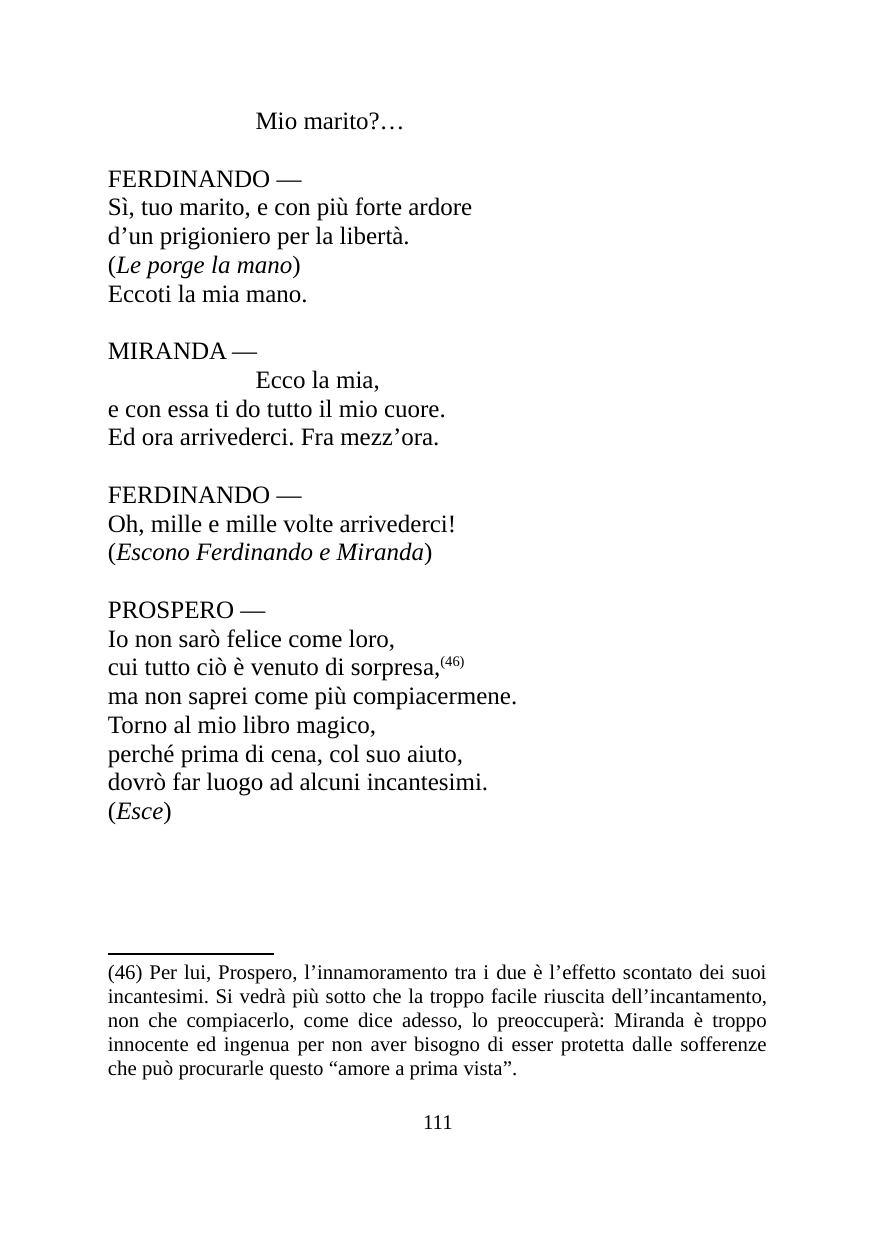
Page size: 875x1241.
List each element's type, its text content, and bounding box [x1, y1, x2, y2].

text Sì, tuo marito, e con più forte ardore [108, 192, 768, 221]
text (Esce) [108, 796, 768, 825]
text PROSPERO — [108, 595, 768, 624]
text Eccoti la mia mano. [108, 279, 768, 307]
text perché prima di cena, col suo aiuto, [108, 739, 768, 767]
text cui tutto ciò è venuto di sorpresa, [108, 652, 768, 681]
text Per lui, Prospero, l’innamoramento tra i due è l’effetto scontato dei suoi incantesimi. Si vedrà più sotto che la troppo facile riuscita dell’incantamento, non che compiacerlo, come dice adesso, lo preoccuperà: Miranda è troppo innocente ed ingenua per non aver bisogno di esser protetta dalle sofferenze che può procurarle questo “amore a prima vista”. [108, 960, 768, 1080]
text MIRANDA — [108, 336, 768, 365]
text ma non saprei come più compiacermene. [108, 681, 768, 710]
text e con essa ti do tutto il mio cuore. [108, 394, 768, 422]
text FERDINANDO — [108, 480, 768, 509]
text Ed ora arrivederci. Fra mezz’ora. [108, 422, 768, 451]
text d’un prigioniero per la libertà. [108, 221, 768, 250]
text Ecco la mia, [108, 365, 768, 394]
text Oh, mille e mille volte arrivederci! [108, 509, 768, 537]
text Torno al mio libro magico, [108, 710, 768, 739]
text (Escono Ferdinando e Miranda) [108, 537, 768, 566]
text FERDINANDO — [108, 164, 768, 192]
text Io non sarò felice come loro, [108, 624, 768, 652]
text Mio marito?… [108, 106, 768, 135]
text dovrò far luogo ad alcuni incantesimi. [108, 767, 768, 796]
text (Le porge la mano) [108, 250, 768, 279]
